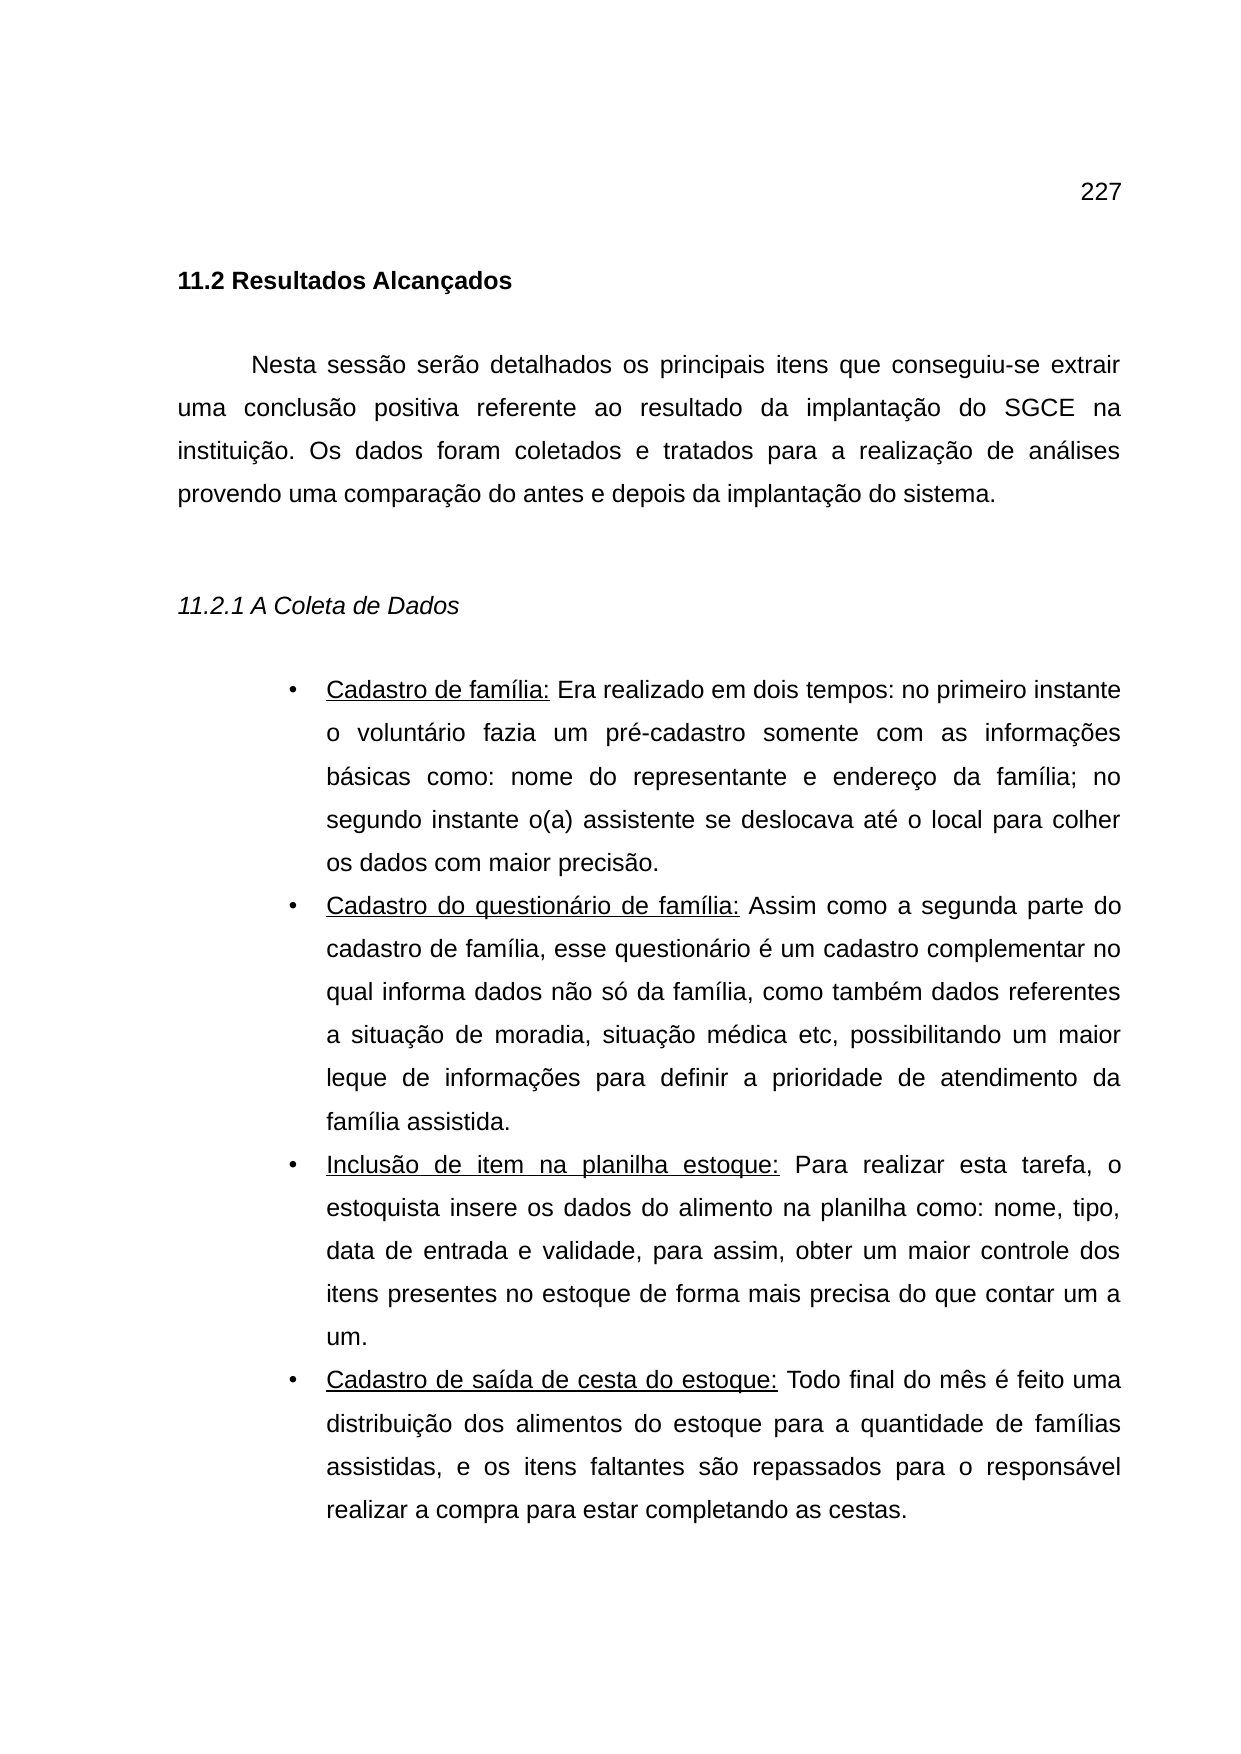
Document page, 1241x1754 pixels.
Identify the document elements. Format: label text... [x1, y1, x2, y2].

text Nesta sessão serão detalhados os principais itens que conseguiu-se extrair uma conclusão positiva referente ao resultado da implantação do SGCE na instituição. Os dados foram coletados e tratados para a realização de análises provendo uma comparação do antes e depois da implantação do sistema. [177, 350, 1122, 508]
list Inclusão de item na planilha estoque: Para realizar esta tarefa, o estoquista insere os dados do alimento na planilha como: nome, tipo, data de entrada e validade, para assim, obter um maior controle dos itens presentes no estoque de forma mais precisa do que contar um a um. [288, 1150, 1122, 1351]
list Cadastro do questionário de família: Assim como a segunda parte do cadastro de família, esse questionário é um cadastro complementar no qual informa dados não só da família, como também dados referentes a situação de moradia, situação médica etc, possibilitando um maior leque de informações para definir a prioridade de atendimento da família assistida. [288, 891, 1122, 1135]
subtitle 11.2.1 A Coleta de Dados [177, 591, 1122, 619]
list Cadastro de família: Era realizado em dois tempos: no primeiro instante o voluntário fazia um pré-cadastro somente com as informações básicas como: nome do representante e endereço da família; no segundo instante o(a) assistente se deslocava até o local para colher os dados com maior precisão. [288, 675, 1122, 876]
list Cadastro de saída de cesta do estoque: Todo final do mês é feito uma distribuição dos alimentos do estoque para a quantidade de famílias assistidas, e os itens faltantes são repassados para o responsável realizar a compra para estar completando as cestas. [288, 1365, 1122, 1524]
subtitle 11.2 Resultados Alcançados [177, 266, 1122, 294]
